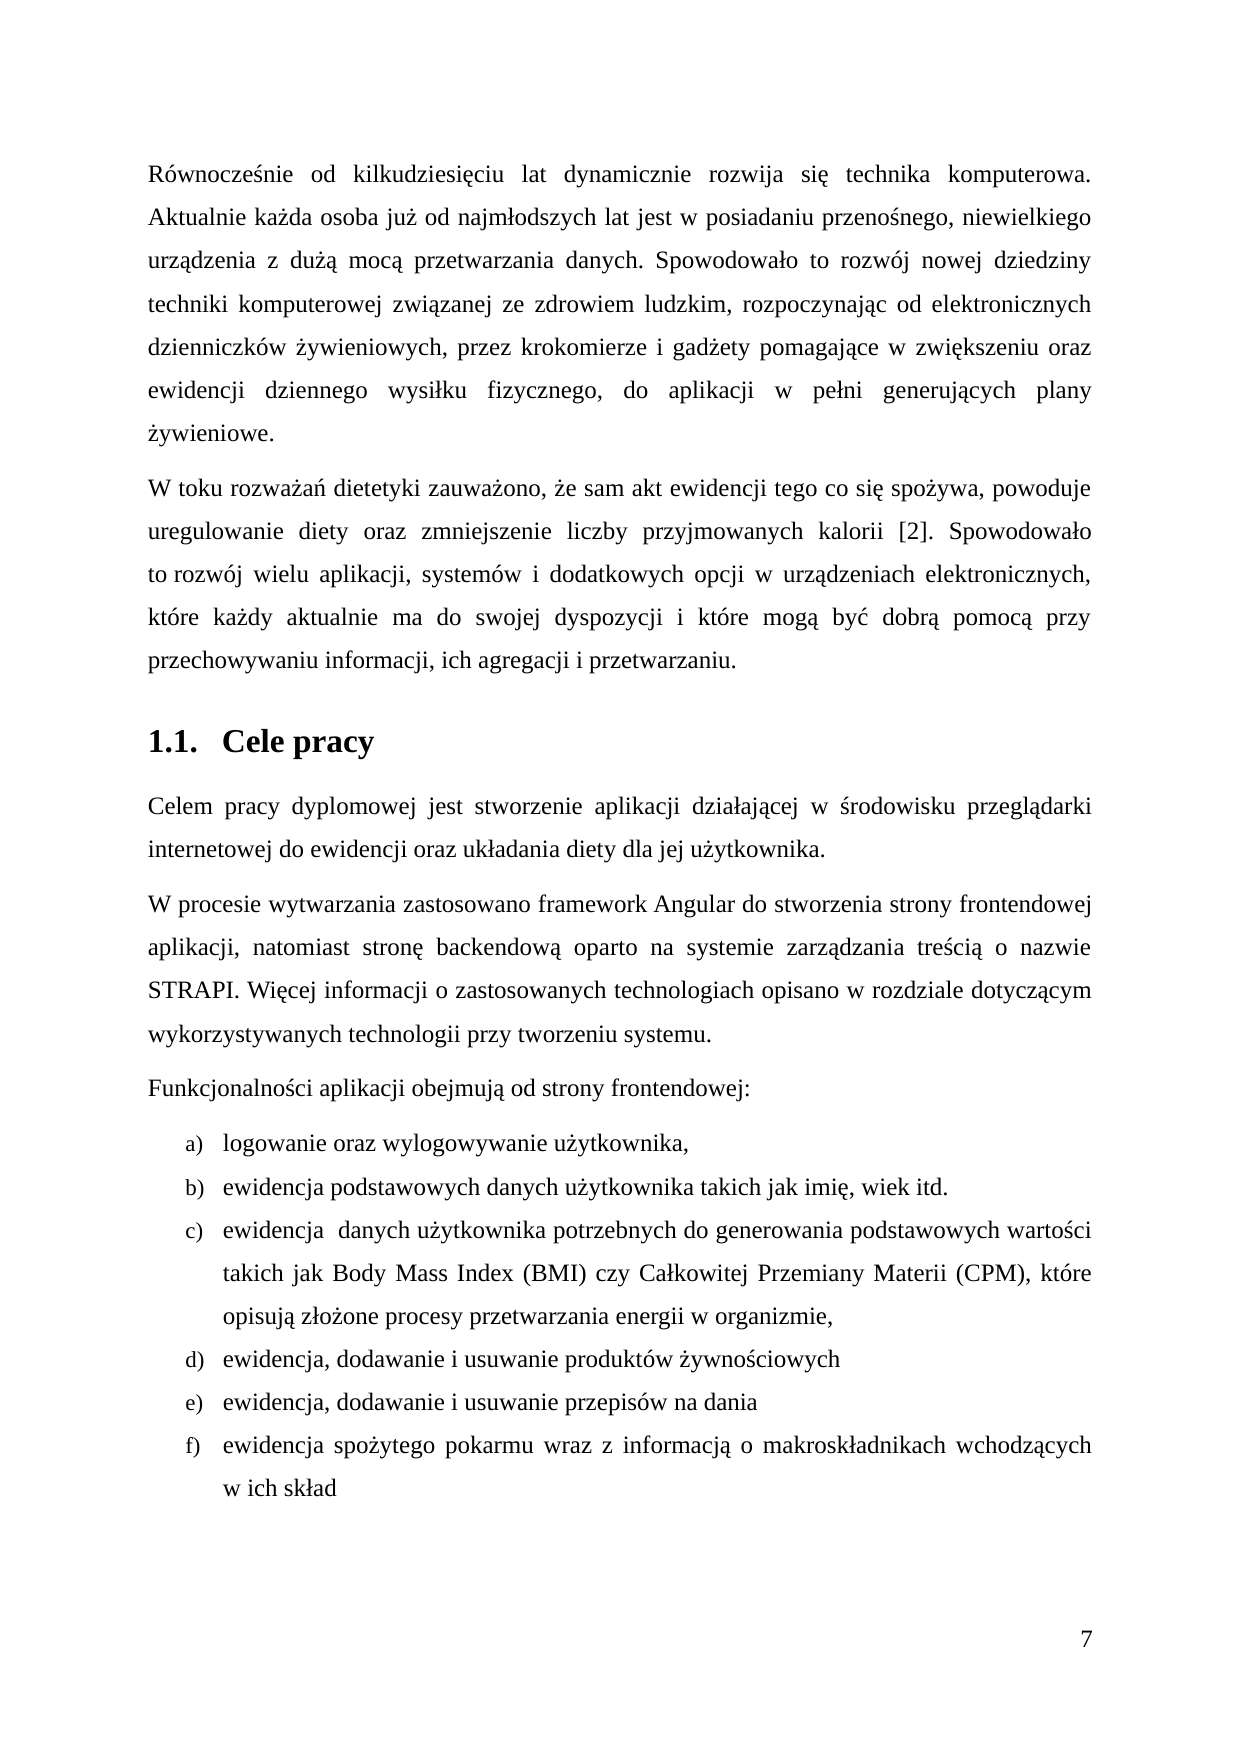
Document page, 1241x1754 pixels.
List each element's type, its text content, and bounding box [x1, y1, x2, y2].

list ewidencja, dodawanie i usuwanie przepisów na dania [185, 1387, 1092, 1416]
text Równocześnie od kilkudziesięciu lat dynamicznie rozwija się technika komputerowa. Aktualnie każda osoba już od najmłodszych lat jest w posiadaniu przenośnego, niewielkiego urządzenia z dużą mocą przetwarzania danych. Spowodowało to rozwój nowej dziedziny techniki komputerowej związanej ze zdrowiem ludzkim, rozpoczynając od elektronicznych dzienniczków żywieniowych, przez krokomierze i gadżety pomagające w zwiększeniu oraz ewidencji dziennego wysiłku fizycznego, do aplikacji w pełni generujących plany żywieniowe. [148, 159, 1092, 447]
subtitle Cele pracy [148, 721, 1092, 759]
text Celem pracy dyplomowej jest stworzenie aplikacji działającej w środowisku przeglądarki internetowej do ewidencji oraz układania diety dla jej użytkownika. [148, 791, 1092, 863]
text Funkcjonalności aplikacji obejmują od strony frontendowej: [148, 1073, 1092, 1102]
list ewidencja podstawowych danych użytkownika takich jak imię, wiek itd. [185, 1172, 1092, 1200]
list ewidencja, dodawanie i usuwanie produktów żywnościowych [185, 1344, 1092, 1373]
list ewidencja spożytego pokarmu wraz z informacją o makroskładnikach wchodzących w ich skład [185, 1430, 1092, 1502]
list logowanie oraz wylogowywanie użytkownika, [185, 1128, 1092, 1157]
text W procesie wytwarzania zastosowano framework Angular do stworzenia strony frontendowej aplikacji, natomiast stronę backendową oparto na systemie zarządzania treścią o nazwie STRAPI. Więcej informacji o zastosowanych technologiach opisano w rozdziale dotyczącym wykorzystywanych technologii przy tworzeniu systemu. [148, 889, 1092, 1047]
list ewidencja danych użytkownika potrzebnych do generowania podstawowych wartości takich jak Body Mass Index (BMI) czy Całkowitej Przemiany Materii (CPM), które opisują złożone procesy przetwarzania energii w organizmie, [185, 1215, 1092, 1330]
text W toku rozważań dietetyki zauważono, że sam akt ewidencji tego co się spożywa, powoduje uregulowanie diety oraz zmniejszenie liczby przyjmowanych kalorii [2]. Spowodowało to rozwój wielu aplikacji, systemów i dodatkowych opcji w urządzeniach elektronicznych, które każdy aktualnie ma do swojej dyspozycji i które mogą być dobrą pomocą przy przechowywaniu informacji, ich agregacji i przetwarzaniu. [148, 473, 1092, 674]
